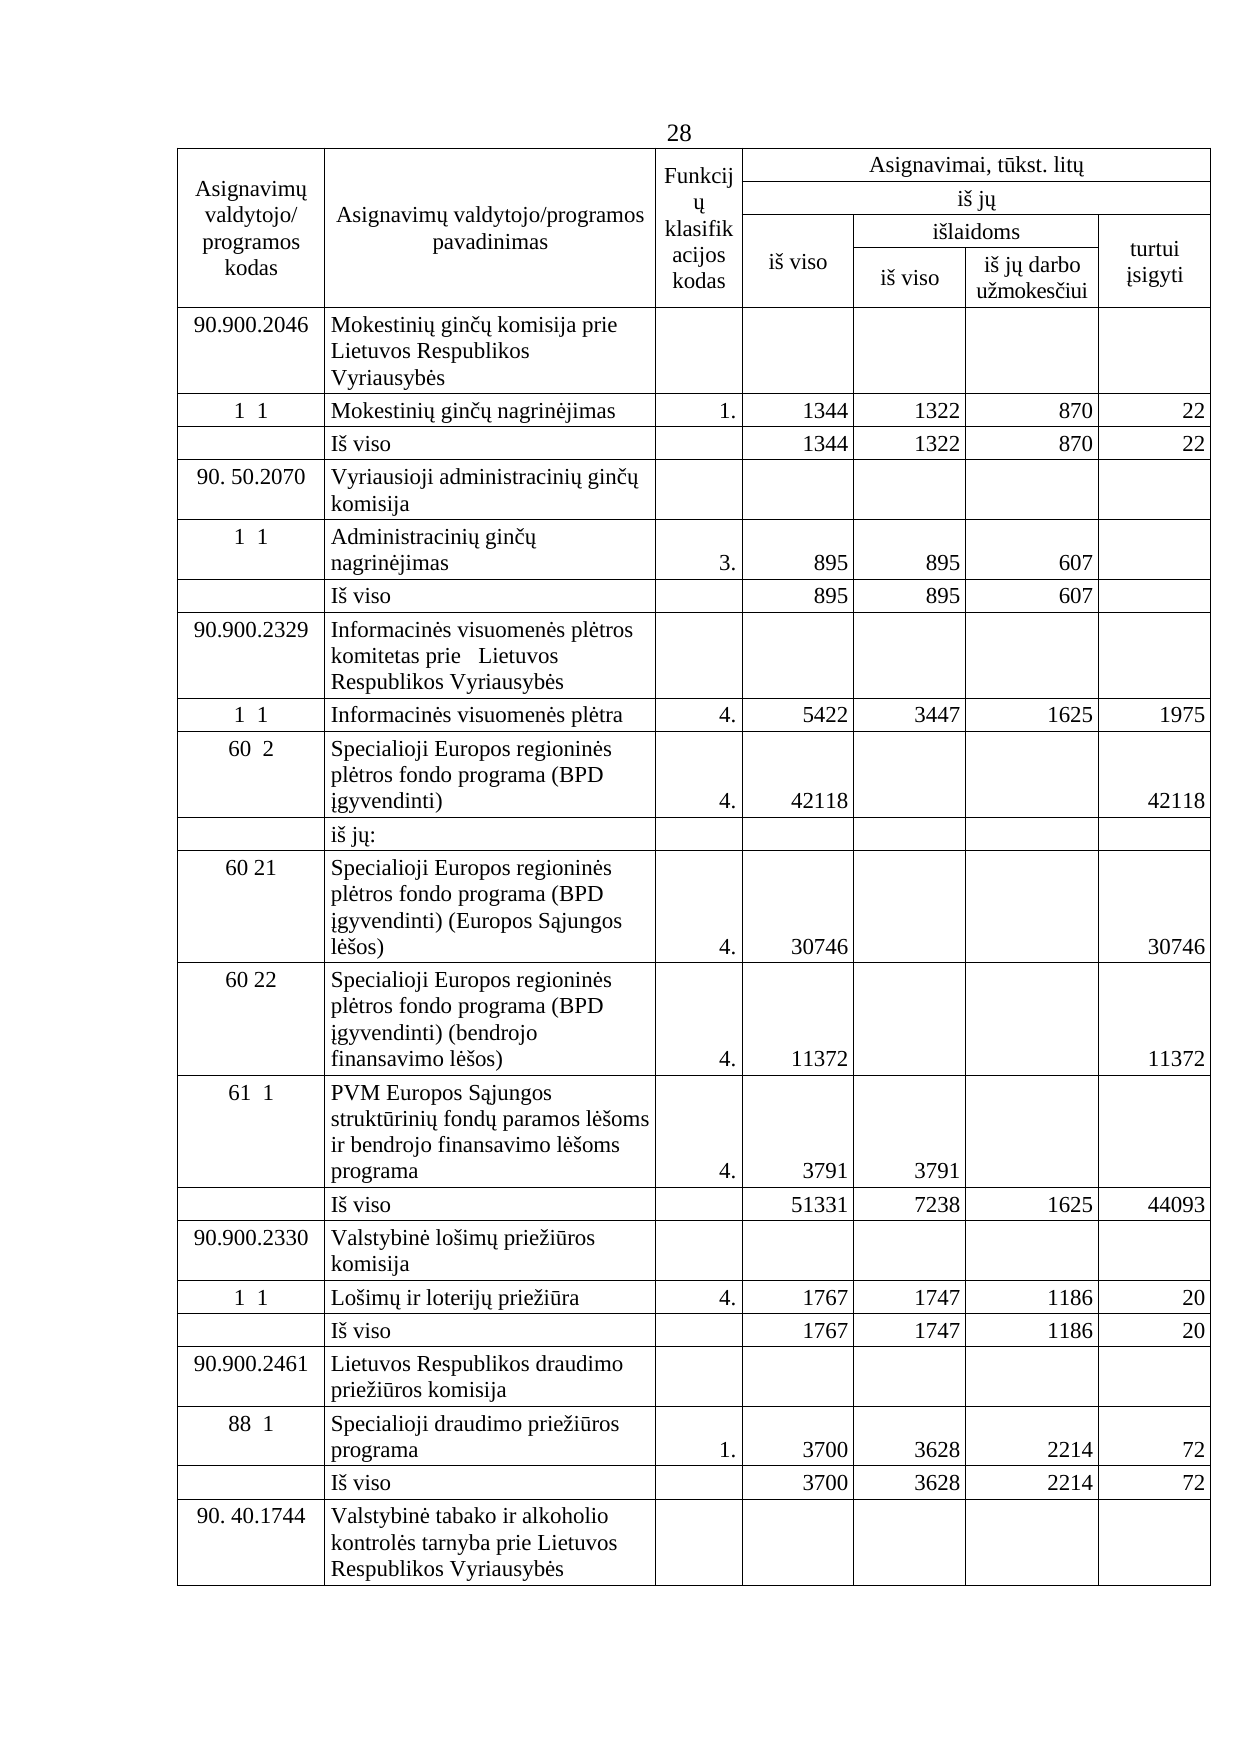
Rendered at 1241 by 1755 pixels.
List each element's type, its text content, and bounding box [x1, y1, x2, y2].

table_cell Informacinės visuomenės plėtra [325, 699, 655, 731]
table_cell 3447 [854, 699, 965, 731]
table_cell [743, 460, 853, 519]
table_cell 20 [1099, 1314, 1210, 1346]
table_cell [1099, 1221, 1210, 1280]
table_cell 1625 [966, 1188, 1098, 1220]
table_cell 90.900.2330 [178, 1221, 324, 1280]
table_cell 607 [966, 580, 1098, 612]
table_cell 42118 [743, 732, 853, 817]
table_cell iš viso [854, 248, 965, 307]
table_cell 72 [1099, 1407, 1210, 1465]
table_cell 90. 50.2070 [178, 460, 324, 519]
table_cell [656, 460, 742, 519]
table_cell 5422 [743, 699, 853, 731]
table_cell 88 1 [178, 1407, 324, 1465]
table_cell Mokestinių ginčų komisija prie Lietuvos Respublikos Vyriausybės [325, 308, 655, 393]
table_cell [854, 1221, 965, 1280]
table_cell [656, 1221, 742, 1280]
table_cell 44093 [1099, 1188, 1210, 1220]
table_cell 60 2 [178, 732, 324, 817]
table_cell 3628 [854, 1466, 965, 1498]
table_cell 4. [656, 699, 742, 731]
table_cell 3791 [743, 1076, 853, 1187]
table_cell 4. [656, 963, 742, 1074]
table_cell iš jų darbo užmokesčiui [966, 248, 1098, 307]
table_cell [966, 732, 1098, 817]
table_cell 1322 [854, 427, 965, 459]
table_cell [1099, 1500, 1210, 1584]
table_cell [656, 613, 742, 698]
table_cell 3628 [854, 1407, 965, 1465]
table_cell 1 1 [178, 394, 324, 426]
table_cell [656, 580, 742, 612]
table_cell 1 1 [178, 520, 324, 578]
table_cell Vyriausioji administracinių ginčų komisija [325, 460, 655, 519]
table_cell [656, 1500, 742, 1584]
table_cell Specialioji Europos regioninės plėtros fondo programa (BPD įgyvendinti) (Europos Sąjungos lėšos) [325, 851, 655, 962]
table_cell 3700 [743, 1466, 853, 1498]
table_cell [743, 613, 853, 698]
table_cell 870 [966, 427, 1098, 459]
table_cell iš jų [743, 182, 1210, 214]
table_cell Iš viso [325, 427, 655, 459]
table_cell [854, 732, 965, 817]
table_cell 870 [966, 394, 1098, 426]
table_cell Specialioji draudimo priežiūros programa [325, 1407, 655, 1465]
table_cell Iš viso [325, 1466, 655, 1498]
table_cell [178, 1466, 324, 1498]
table_cell 1344 [743, 394, 853, 426]
table_cell [966, 1500, 1098, 1584]
table_cell Lošimų ir loterijų priežiūra [325, 1281, 655, 1313]
table_cell 1186 [966, 1281, 1098, 1313]
table_cell [854, 613, 965, 698]
table_cell [743, 1500, 853, 1584]
table_cell [656, 427, 742, 459]
table_cell 1625 [966, 699, 1098, 731]
table_cell 895 [854, 520, 965, 578]
table_cell [854, 963, 965, 1074]
table_cell [656, 1314, 742, 1346]
table_cell Mokestinių ginčų nagrinėjimas [325, 394, 655, 426]
table_cell 1. [656, 394, 742, 426]
table_cell 30746 [1099, 851, 1210, 962]
table_cell [178, 818, 324, 850]
table_cell [854, 851, 965, 962]
table_cell 3. [656, 520, 742, 578]
table_cell Informacinės visuomenės plėtros komitetas prie Lietuvos Respublikos Vyriausybės [325, 613, 655, 698]
table_cell Specialioji Europos regioninės plėtros fondo programa (BPD įgyvendinti) (bendrojo finansavimo lėšos) [325, 963, 655, 1074]
table_cell 42118 [1099, 732, 1210, 817]
table_cell [178, 427, 324, 459]
table_cell 895 [743, 520, 853, 578]
table_cell 1747 [854, 1281, 965, 1313]
table_cell 1 1 [178, 699, 324, 731]
table_cell Administracinių ginčų nagrinėjimas [325, 520, 655, 578]
table_cell 1186 [966, 1314, 1098, 1346]
table_cell 2214 [966, 1407, 1098, 1465]
table_cell 895 [743, 580, 853, 612]
table_cell [1099, 1076, 1210, 1187]
table_cell [966, 963, 1098, 1074]
table_cell 1322 [854, 394, 965, 426]
table_cell 4. [656, 851, 742, 962]
table_cell 90.900.2046 [178, 308, 324, 393]
table_cell 607 [966, 520, 1098, 578]
table_cell [743, 818, 853, 850]
table_cell 1767 [743, 1281, 853, 1313]
table_cell 11372 [743, 963, 853, 1074]
table_cell išlaidoms [854, 215, 1098, 247]
table_cell turtui įsigyti [1099, 215, 1210, 307]
table_cell [1099, 1347, 1210, 1406]
table_cell [178, 1314, 324, 1346]
table_cell [656, 1188, 742, 1220]
table_cell 3791 [854, 1076, 965, 1187]
table_cell [743, 1221, 853, 1280]
table_cell iš viso [743, 215, 853, 307]
table_cell [966, 308, 1098, 393]
table_cell [854, 460, 965, 519]
table_cell 22 [1099, 394, 1210, 426]
table_cell Iš viso [325, 1314, 655, 1346]
table_cell [966, 460, 1098, 519]
table_cell [1099, 460, 1210, 519]
table_cell [966, 1347, 1098, 1406]
table_cell 61 1 [178, 1076, 324, 1187]
table_cell [178, 1188, 324, 1220]
table_cell 2214 [966, 1466, 1098, 1498]
table_cell [743, 1347, 853, 1406]
table_cell [1099, 818, 1210, 850]
table_cell 72 [1099, 1466, 1210, 1498]
table_cell 7238 [854, 1188, 965, 1220]
table_cell [656, 1466, 742, 1498]
table_cell 895 [854, 580, 965, 612]
table_cell [966, 1076, 1098, 1187]
table_cell [966, 1221, 1098, 1280]
table_cell [1099, 613, 1210, 698]
table_cell [854, 308, 965, 393]
table_cell [1099, 580, 1210, 612]
table_cell [743, 308, 853, 393]
table_cell PVM Europos Sąjungos struktūrinių fondų paramos lėšoms ir bendrojo finansavimo lėšoms programa [325, 1076, 655, 1187]
table_header Asignavimai, tūkst. litų [743, 149, 1210, 181]
table_cell [656, 818, 742, 850]
table_cell 90.900.2461 [178, 1347, 324, 1406]
table_cell 90. 40.1744 [178, 1500, 324, 1584]
table_cell 4. [656, 1281, 742, 1313]
table_cell 60 21 [178, 851, 324, 962]
table_cell [854, 1500, 965, 1584]
table_cell 90.900.2329 [178, 613, 324, 698]
table_cell 51331 [743, 1188, 853, 1220]
table_cell 4. [656, 1076, 742, 1187]
table_cell Valstybinė lošimų priežiūros komisija [325, 1221, 655, 1280]
table_cell Iš viso [325, 580, 655, 612]
table_cell 3700 [743, 1407, 853, 1465]
table_cell [656, 1347, 742, 1406]
table_cell [966, 613, 1098, 698]
table_cell Iš viso [325, 1188, 655, 1220]
table_cell Valstybinė tabako ir alkoholio kontrolės tarnyba prie Lietuvos Respublikos Vyriausybės [325, 1500, 655, 1584]
table_header Asignavimų valdytojo/ programos kodas [178, 149, 324, 307]
table_cell [1099, 520, 1210, 578]
table_cell 1747 [854, 1314, 965, 1346]
table_cell [854, 1347, 965, 1406]
table_cell 4. [656, 732, 742, 817]
table_cell Lietuvos Respublikos draudimo priežiūros komisija [325, 1347, 655, 1406]
table_header Funkcijų klasifikacijos kodas [656, 149, 742, 307]
table_cell [966, 851, 1098, 962]
table_header Asignavimų valdytojo/programos pavadinimas [325, 149, 655, 307]
table_cell [854, 818, 965, 850]
table_cell 20 [1099, 1281, 1210, 1313]
table_cell 1 1 [178, 1281, 324, 1313]
table_cell 22 [1099, 427, 1210, 459]
table_cell [178, 580, 324, 612]
table_cell 30746 [743, 851, 853, 962]
table_cell 1344 [743, 427, 853, 459]
table_cell 1975 [1099, 699, 1210, 731]
table_cell 60 22 [178, 963, 324, 1074]
table_cell 1767 [743, 1314, 853, 1346]
table_cell Specialioji Europos regioninės plėtros fondo programa (BPD įgyvendinti) [325, 732, 655, 817]
table_cell iš jų: [325, 818, 655, 850]
table_cell [966, 818, 1098, 850]
table_cell [656, 308, 742, 393]
table_cell [1099, 308, 1210, 393]
table_cell 11372 [1099, 963, 1210, 1074]
table_cell 1. [656, 1407, 742, 1465]
